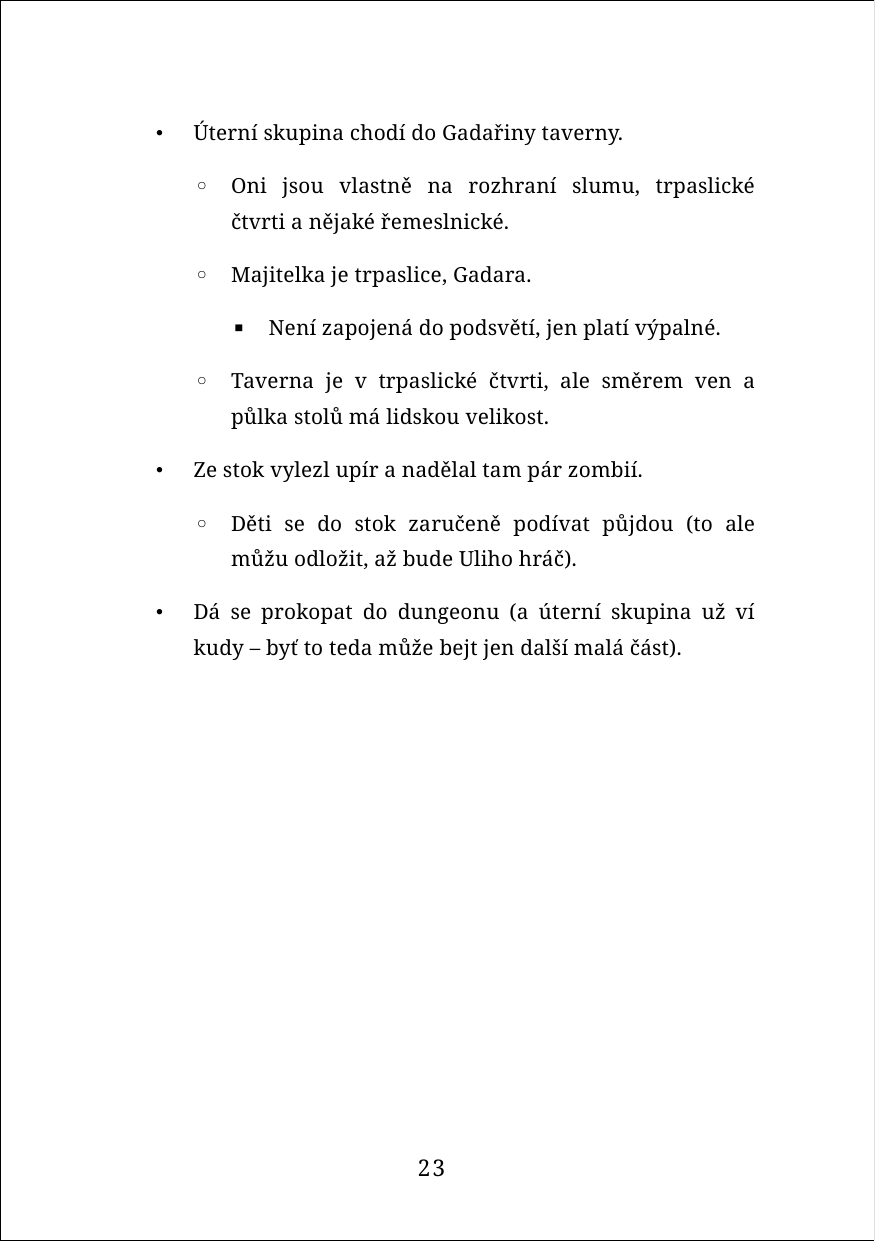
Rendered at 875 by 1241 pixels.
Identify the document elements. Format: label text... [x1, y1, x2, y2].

list Úterní skupina chodí do Gadařiny taverny. [156, 118, 756, 147]
list Majitelka je trpaslice, Gadara. [193, 260, 756, 289]
list Není zapojená do podsvětí, jen platí výpalné. [231, 313, 756, 342]
list Oni jsou vlastně na rozhraní slumu, trpaslické čtvrti a nějaké řemeslnické. [193, 171, 756, 235]
list Dá se prokopat do dungeonu (a úterní skupina už ví kudy – byť to teda může bejt jen další malá část). [156, 597, 756, 661]
list Ze stok vylezl upír a nadělal tam pár zombií. [156, 455, 756, 484]
list Taverna je v trpaslické čtvrti, ale směrem ven a půlka stolů má lidskou velikost. [193, 367, 756, 431]
list Děti se do stok zaručeně podívat půjdou (to ale můžu odložit, až bude Uliho hráč). [193, 509, 756, 573]
